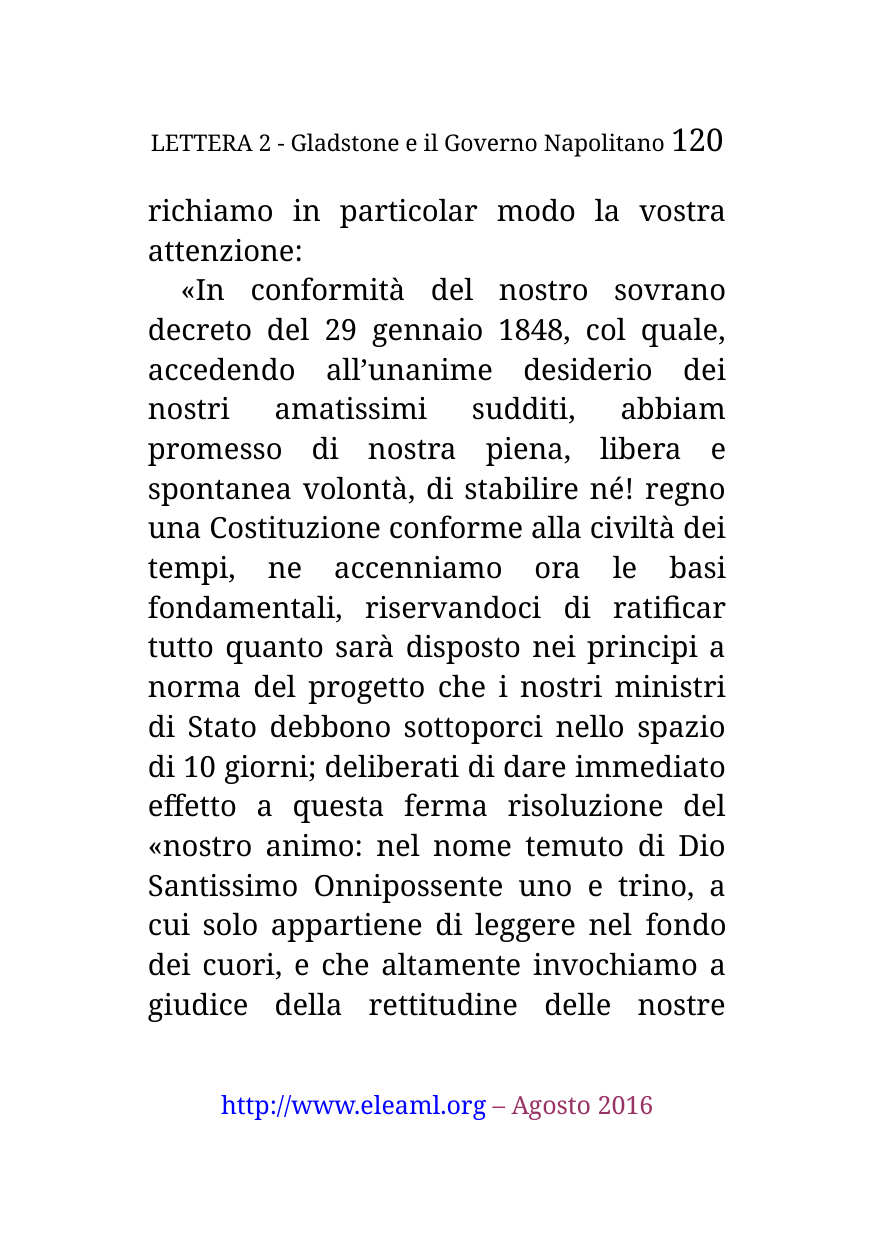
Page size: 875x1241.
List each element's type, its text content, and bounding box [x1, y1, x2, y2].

text «In conformità del nostro sovrano decreto del 29 gennaio 1848, col quale, accedendo all’unanime desiderio dei nostri amatissimi sudditi, abbiam promesso di nostra piena, libera e spontanea volontà, di stabilire né! regno una Costituzione conforme alla civiltà dei tempi, ne accenniamo ora le basi fondamentali, riservandoci di ratificar tutto quanto sarà disposto nei principi a norma del progetto che i nostri ministri di Stato debbono sottoporci nello spazio di 10 giorni; deliberati di dare immediato effetto a questa ferma risoluzione del «nostro animo: nel nome temuto di Dio Santissimo Onnipossente uno e trino, a cui solo appartiene di leggere nel fondo dei cuori, e che altamente invochiamo a giudice della rettitudine delle nostre [148, 269, 726, 1024]
text richiamo in particolar modo la vostra attenzione: [148, 190, 726, 269]
